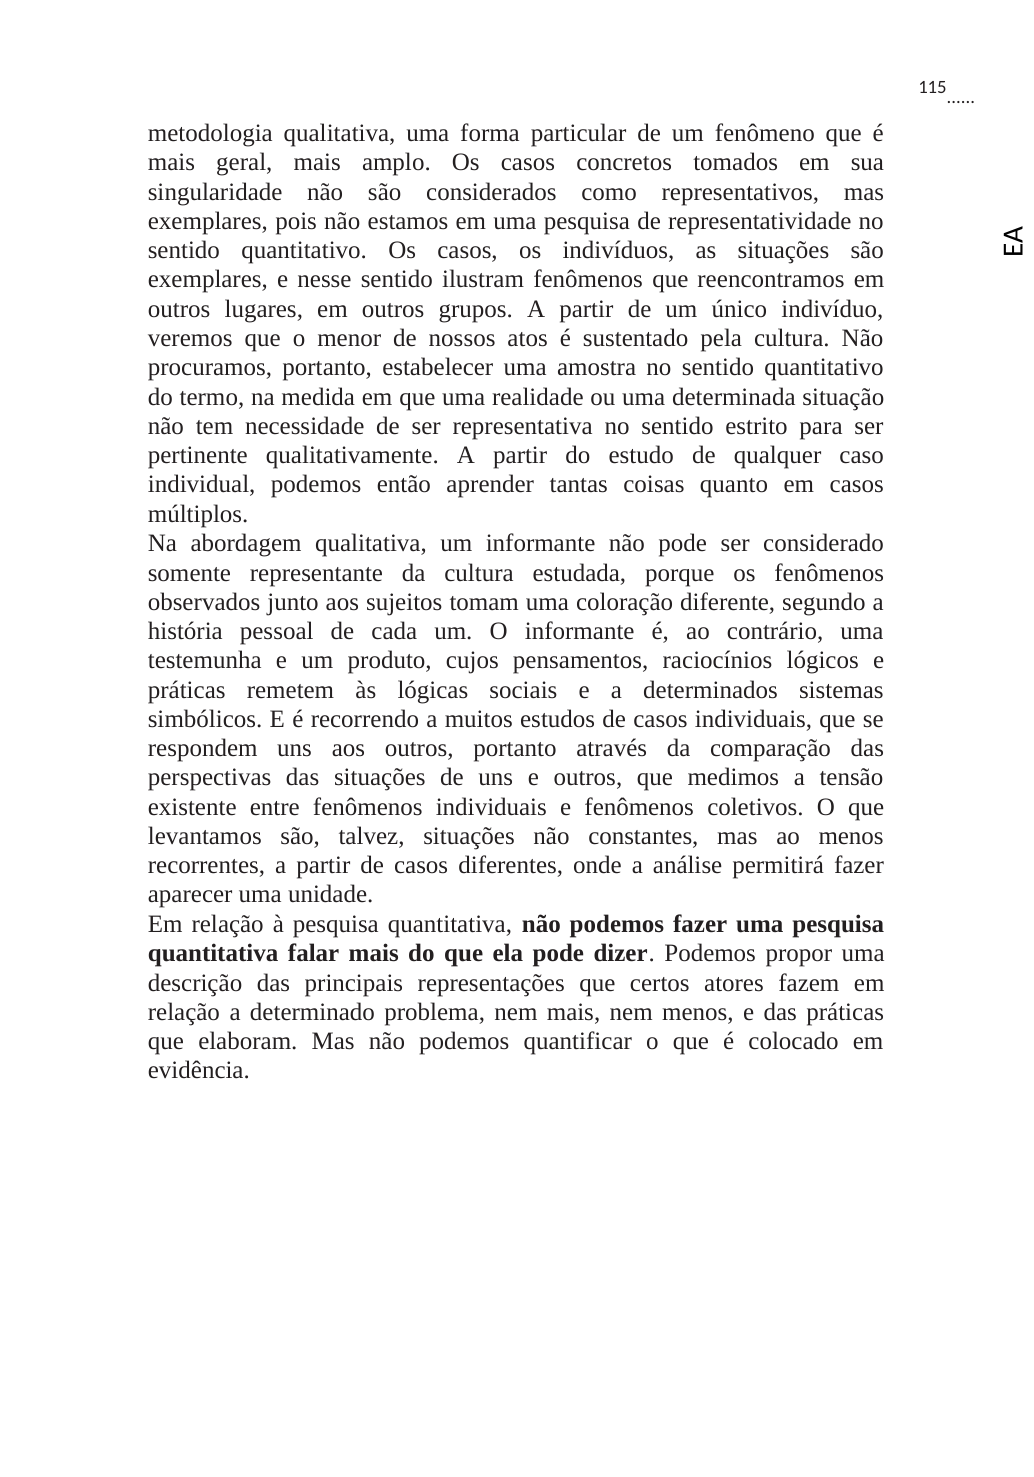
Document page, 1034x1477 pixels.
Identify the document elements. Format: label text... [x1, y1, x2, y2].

text metodologia qualitativa, uma forma particular de um fenômeno que é mais geral, mais amplo. Os casos concretos tomados em sua singularidade não são considerados como representativos, mas exemplares, pois não estamos em uma pesquisa de representatividade no sentido quantitativo. Os casos, os indivíduos, as situações são exemplares, e nesse sentido ilustram fenômenos que reencontramos em outros lugares, em outros grupos. A partir de um único indivíduo, veremos que o menor de nossos atos é sustentado pela cultura. Não procuramos, portanto, estabelecer uma amostra no sentido quantitativo do termo, na medida em que uma realidade ou uma determinada situação não tem necessidade de ser representativa no sentido estrito para ser pertinente qualitativamente. A partir do estudo de qualquer caso individual, podemos então aprender tantas coisas quanto em casos múltiplos. [148, 118, 885, 527]
text Em relação à pesquisa quantitativa, não podemos fazer uma pesquisa quantitativa falar mais do que ela pode dizer. Podemos propor uma descrição das principais representações que certos atores fazem em relação a determinado problema, nem mais, nem menos, e das práticas que elaboram. Mas não podemos quantificar o que é colocado em evidência. [148, 909, 885, 1084]
text Na abordagem qualitativa, um informante não pode ser considerado somente representante da cultura estudada, porque os fenômenos observados junto aos sujeitos tomam uma coloração diferente, segundo a história pessoal de cada um. O informante é, ao contrário, uma testemunha e um produto, cujos pensamentos, raciocínios lógicos e práticas remetem às lógicas sociais e a determinados sistemas simbólicos. E é recorrendo a muitos estudos de casos individuais, que se respondem uns aos outros, portanto através da comparação das perspectivas das situações de uns e outros, que medimos a tensão existente entre fenômenos individuais e fenômenos coletivos. O que levantamos são, talvez, situações não constantes, mas ao menos recorrentes, a partir de casos diferentes, onde a análise permitirá fazer aparecer uma unidade. [148, 528, 885, 908]
